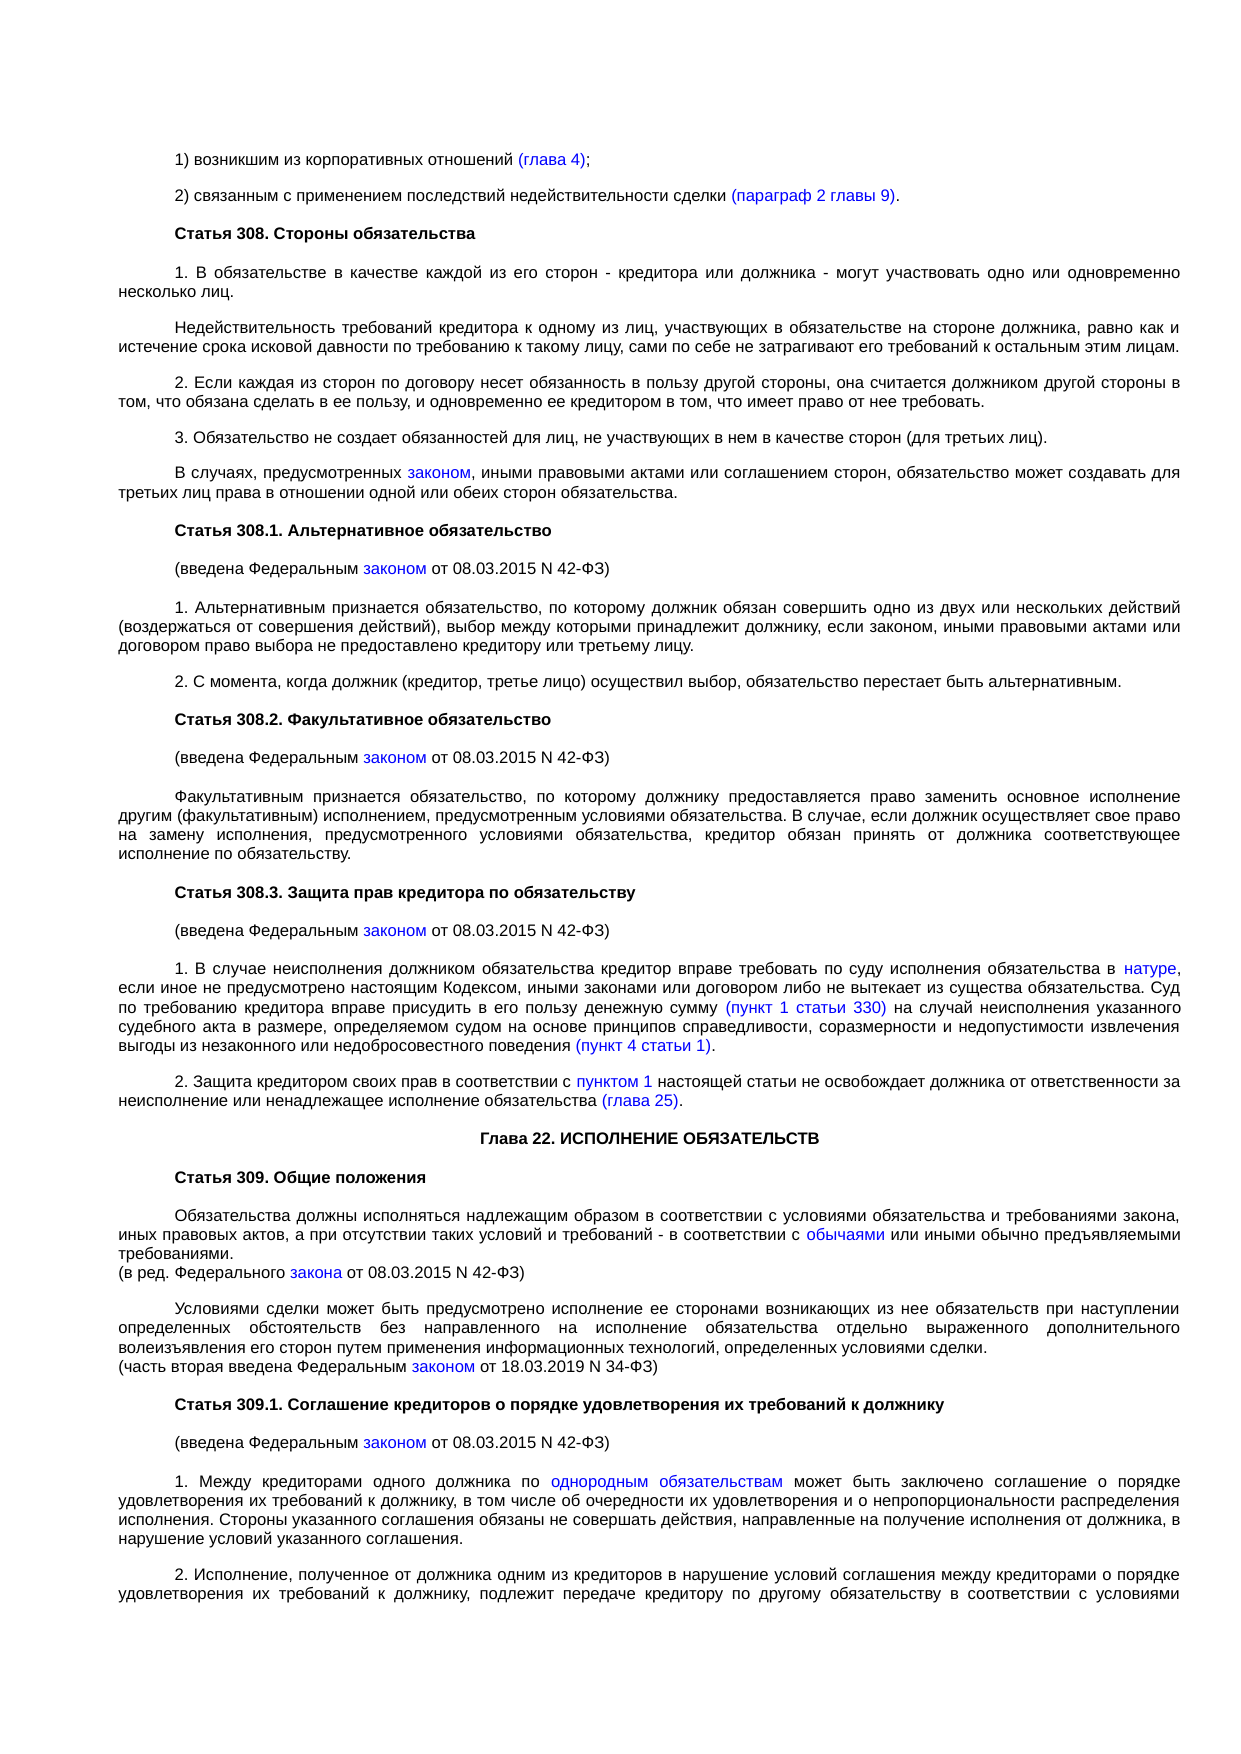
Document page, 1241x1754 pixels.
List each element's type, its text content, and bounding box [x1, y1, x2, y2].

text 1) возникшим из корпоративных отношений (глава 4); [118, 150, 1181, 169]
subtitle Статья 308.3. Защита прав кредитора по обязательству [118, 882, 1181, 902]
text 3. Обязательство не создает обязанностей для лиц, не участвующих в нем в качестве сторон (для третьих лиц). [118, 427, 1181, 447]
text Недействительность требований кредитора к одному из лиц, участвующих в обязательстве на стороне должника, равно как и истечение срока исковой давности по требованию к такому лицу, сами по себе не затрагивают его требований к остальным этим лицам. [118, 317, 1181, 356]
text 2) связанным с применением последствий недействительности сделки (параграф 2 главы 9). [118, 186, 1181, 205]
subtitle Статья 308. Стороны обязательства [118, 224, 1181, 243]
text (введена Федеральным законом от 08.03.2015 N 42-ФЗ) [118, 921, 1181, 940]
text (часть вторая введена Федеральным законом от 18.03.2019 N 34-ФЗ) [118, 1357, 1181, 1376]
subtitle Статья 309.1. Соглашение кредиторов о порядке удовлетворения их требований к должнику [118, 1395, 1181, 1414]
subtitle Статья 308.1. Альтернативное обязательство [118, 521, 1181, 540]
text 2. Защита кредитором своих прав в соответствии с пунктом 1 настоящей статьи не освобождает должника от ответственности за неисполнение или ненадлежащее исполнение обязательства (глава 25). [118, 1072, 1181, 1110]
text 1. Альтернативным признается обязательство, по которому должник обязан совершить одно из двух или нескольких действий (воздержаться от совершения действий), выбор между которыми принадлежит должнику, если законом, иными правовыми актами или договором право выбора не предоставлено кредитору или третьему лицу. [118, 597, 1181, 655]
text Условиями сделки может быть предусмотрено исполнение ее сторонами возникающих из нее обязательств при наступлении определенных обстоятельств без направленного на исполнение обязательства отдельно выраженного дополнительного волеизъявления его сторон путем применения информационных технологий, определенных условиями сделки. [118, 1299, 1181, 1357]
subtitle Глава 22. ИСПОЛНЕНИЕ ОБЯЗАТЕЛЬСТВ [118, 1129, 1181, 1148]
text (введена Федеральным законом от 08.03.2015 N 42-ФЗ) [118, 1433, 1181, 1452]
text (введена Федеральным законом от 08.03.2015 N 42-ФЗ) [118, 748, 1181, 767]
text В случаях, предусмотренных законом, иными правовыми актами или соглашением сторон, обязательство может создавать для третьих лиц права в отношении одной или обеих сторон обязательства. [118, 463, 1181, 502]
text (введена Федеральным законом от 08.03.2015 N 42-ФЗ) [118, 559, 1181, 578]
text Факультативным признается обязательство, по которому должнику предоставляется право заменить основное исполнение другим (факультативным) исполнением, предусмотренным условиями обязательства. В случае, если должник осуществляет свое право на замену исполнения, предусмотренного условиями обязательства, кредитор обязан принять от должника соответствующее исполнение по обязательству. [118, 787, 1181, 863]
text 1. Между кредиторами одного должника по однородным обязательствам может быть заключено соглашение о порядке удовлетворения их требований к должнику, в том числе об очередности их удовлетворения и о непропорциональности распределения исполнения. Стороны указанного соглашения обязаны не совершать действия, направленные на получение исполнения от должника, в нарушение условий указанного соглашения. [118, 1472, 1181, 1548]
subtitle Статья 309. Общие положения [118, 1167, 1181, 1187]
subtitle Статья 308.2. Факультативное обязательство [118, 710, 1181, 729]
text 1. В случае неисполнения должником обязательства кредитор вправе требовать по суду исполнения обязательства в натуре, если иное не предусмотрено настоящим Кодексом, иными законами или договором либо не вытекает из существа обязательства. Суд по требованию кредитора вправе присудить в его пользу денежную сумму (пункт 1 статьи 330) на случай неисполнения указанного судебного акта в размере, определяемом судом на основе принципов справедливости, соразмерности и недопустимости извлечения выгоды из незаконного или недобросовестного поведения (пункт 4 статьи 1). [118, 959, 1181, 1055]
text 2. Если каждая из сторон по договору несет обязанность в пользу другой стороны, она считается должником другой стороны в том, что обязана сделать в ее пользу, и одновременно ее кредитором в том, что имеет право от нее требовать. [118, 372, 1181, 411]
text 2. Исполнение, полученное от должника одним из кредиторов в нарушение условий соглашения между кредиторами о порядке удовлетворения их требований к должнику, подлежит передаче кредитору по другому обязательству в соответствии с условиями [118, 1565, 1181, 1603]
text Обязательства должны исполняться надлежащим образом в соответствии с условиями обязательства и требованиями закона, иных правовых актов, а при отсутствии таких условий и требований - в соответствии с обычаями или иными обычно предъявляемыми требованиями. [118, 1206, 1181, 1263]
text 2. С момента, когда должник (кредитор, третье лицо) осуществил выбор, обязательство перестает быть альтернативным. [118, 672, 1181, 691]
text 1. В обязательстве в качестве каждой из его сторон - кредитора или должника - могут участвовать одно или одновременно несколько лиц. [118, 262, 1181, 301]
text (в ред. Федерального закона от 08.03.2015 N 42-ФЗ) [118, 1263, 1181, 1282]
